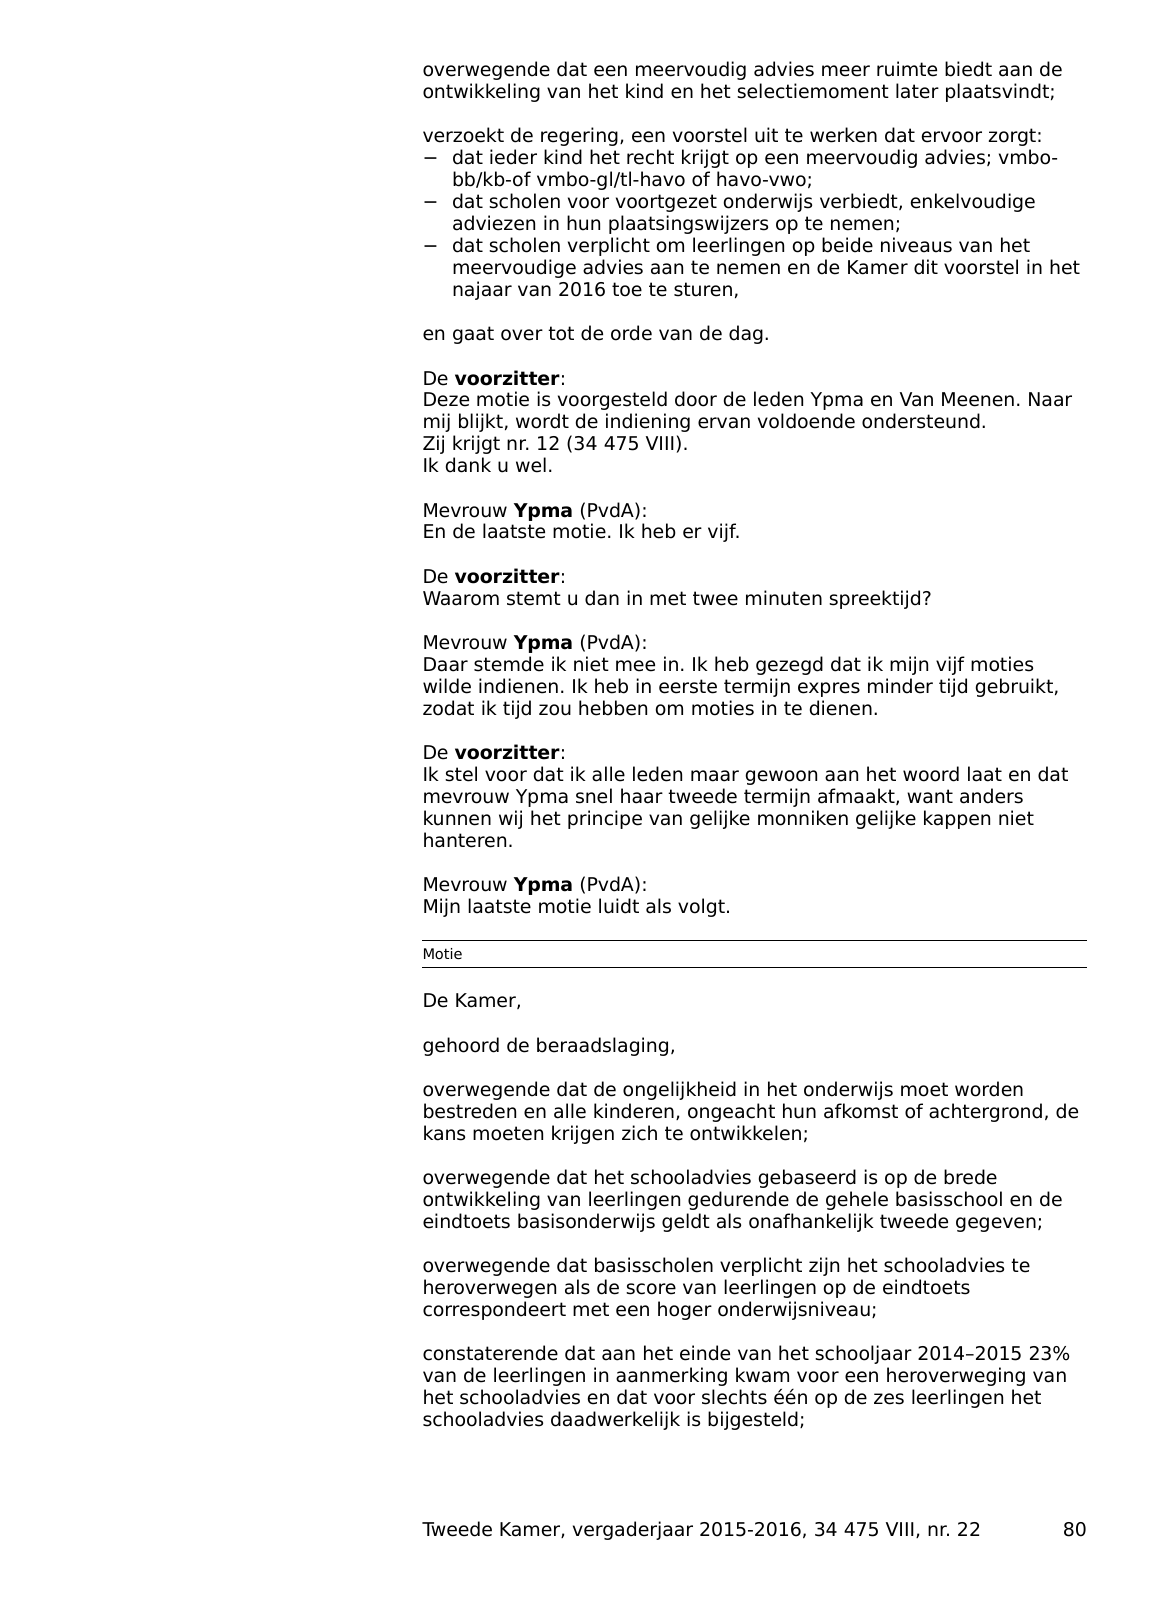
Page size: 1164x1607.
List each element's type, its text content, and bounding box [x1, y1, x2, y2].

text constaterende dat aan het einde van het schooljaar 2014–2015 23% van de leerlingen in aanmerking kwam voor een heroverweging van het schooladvies en dat voor slechts één op de zes leerlingen het schooladvies daadwerkelijk is bijgesteld; [422, 1343, 1087, 1431]
text Deze motie is voorgesteld door de leden Ypma en Van Meenen. Naar mij blijkt, wordt de indiening ervan voldoende ondersteund. [422, 389, 1087, 433]
text Mevrouw Ypma (PvdA): [422, 874, 1087, 896]
text overwegende dat de ongelijkheid in het onderwijs moet worden bestreden en alle kinderen, ongeacht hun afkomst of achtergrond, de kans moeten krijgen zich te ontwikkelen; [422, 1079, 1087, 1145]
text Waarom stemt u dan in met twee minuten spreektijd? [422, 588, 1087, 609]
text Ik dank u wel. [422, 455, 1087, 477]
text gehoord de beraadslaging, [422, 1034, 1087, 1057]
text − dat scholen voor voortgezet onderwijs verbiedt, enkelvoudige adviezen in hun plaatsingswijzers op te nemen; [422, 191, 1087, 235]
table_header Motie [422, 941, 1087, 967]
text − dat ieder kind het recht krijgt op een meervoudig advies; vmbo-bb/kb-of vmbo-gl/tl-havo of havo-vwo; [422, 147, 1087, 191]
text De voorzitter: [422, 566, 1087, 588]
text De Kamer, [422, 990, 1087, 1012]
text overwegende dat een meervoudig advies meer ruimte biedt aan de ontwikkeling van het kind en het selectiemoment later plaatsvindt; [422, 59, 1087, 103]
text Daar stemde ik niet mee in. Ik heb gezegd dat ik mijn vijf moties wilde indienen. Ik heb in eerste termijn expres minder tijd gebruikt, zodat ik tijd zou hebben om moties in te dienen. [422, 654, 1087, 720]
text De voorzitter: [422, 367, 1087, 389]
text En de laatste motie. Ik heb er vijf. [422, 521, 1087, 543]
text overwegende dat het schooladvies gebaseerd is op de brede ontwikkeling van leerlingen gedurende de gehele basisschool en de eindtoets basisonderwijs geldt als onafhankelijk tweede gegeven; [422, 1167, 1087, 1233]
text en gaat over tot de orde van de dag. [422, 323, 1087, 345]
text verzoekt de regering, een voorstel uit te werken dat ervoor zorgt: [422, 125, 1087, 147]
text Mevrouw Ypma (PvdA): [422, 499, 1087, 521]
text Mevrouw Ypma (PvdA): [422, 632, 1087, 654]
text Ik stel voor dat ik alle leden maar gewoon aan het woord laat en dat mevrouw Ypma snel haar tweede termijn afmaakt, want anders kunnen wij het principe van gelijke monniken gelijke kappen niet hanteren. [422, 764, 1087, 852]
text Zij krijgt nr. 12 (34 475 VIII). [422, 433, 1087, 455]
text overwegende dat basisscholen verplicht zijn het schooladvies te heroverwegen als de score van leerlingen op de eindtoets correspondeert met een hoger onderwijsniveau; [422, 1255, 1087, 1321]
text − dat scholen verplicht om leerlingen op beide niveaus van het meervoudige advies aan te nemen en de Kamer dit voorstel in het najaar van 2016 toe te sturen, [422, 235, 1087, 301]
text Mijn laatste motie luidt als volgt. [422, 896, 1087, 918]
text De voorzitter: [422, 742, 1087, 764]
